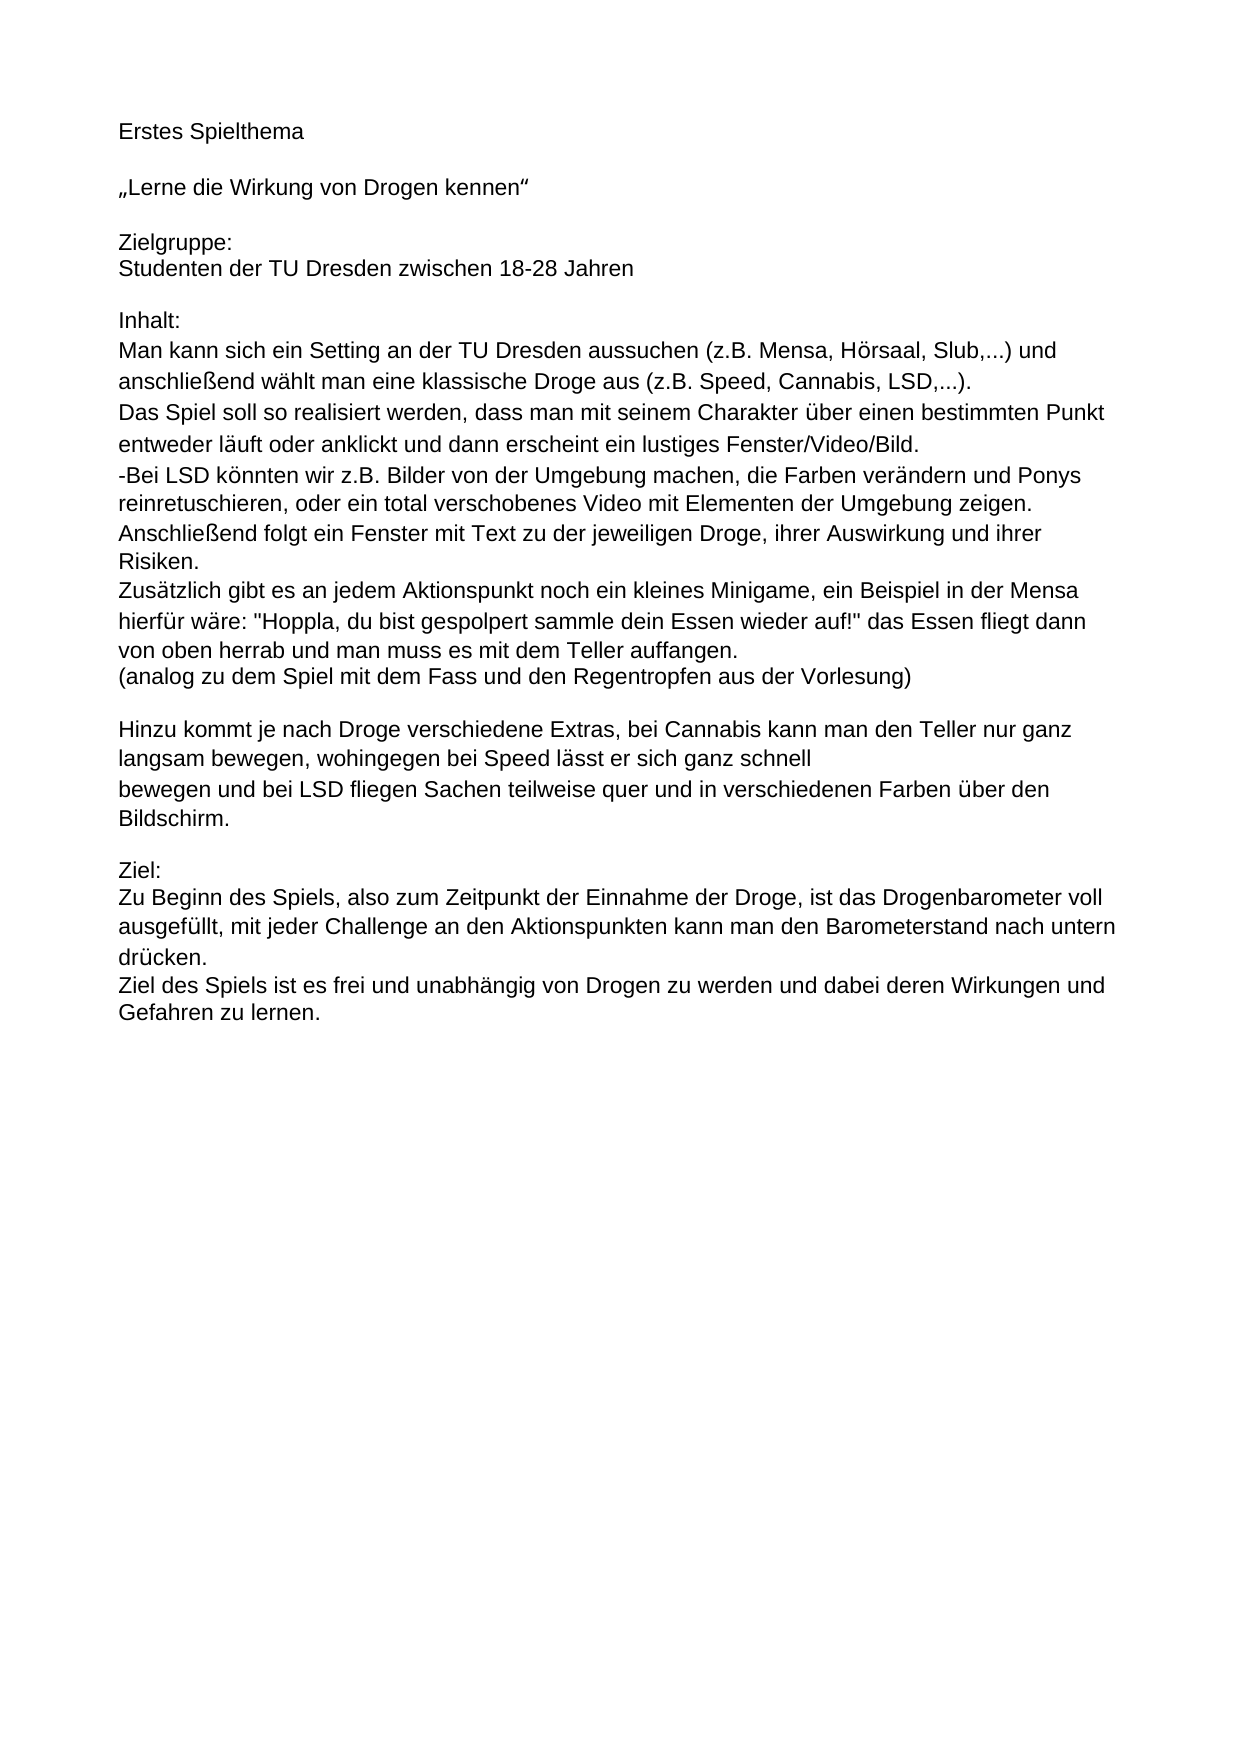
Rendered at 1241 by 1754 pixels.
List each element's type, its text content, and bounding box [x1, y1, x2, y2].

text Ziel des Spiels ist es frei und unabhängig von Drogen zu werden und dabei deren Wirkungen und Gefahren zu lernen. [118, 972, 1122, 1025]
text Erstes Spielthema [118, 118, 1122, 144]
text Anschließend folgt ein Fenster mit Text zu der jeweiligen Droge, ihrer Auswirkung und ihrer [118, 516, 1122, 548]
text Zusätzlich gibt es an jedem Aktionspunkt noch ein kleines Minigame, ein Beispiel in der Mensa [118, 574, 1122, 605]
text Zu Beginn des Spiels, also zum Zeitpunkt der Einnahme der Droge, ist das Drogenbarometer voll [118, 883, 1122, 910]
text Ziel: [118, 857, 1122, 883]
text Das Spiel soll so realisiert werden, dass man mit seinem Charakter über einen bestimmten Punkt [118, 396, 1122, 428]
text „Lerne die Wirkung von Drogen kennen“ [118, 171, 1122, 202]
text Hinzu kommt je nach Droge verschiedene Extras, bei Cannabis kann man den Teller nur ganz langsam bewegen, wohingegen bei Speed lässt er sich ganz schnell [118, 716, 1122, 773]
text Bildschirm. [118, 804, 1122, 831]
text Studenten der TU Dresden zwischen 18-28 Jahren [118, 255, 1122, 281]
text Risiken. [118, 548, 1122, 574]
text anschließend wählt man eine klassische Droge aus (z.B. Speed, Cannabis, LSD,...). [118, 365, 1122, 396]
text entweder läuft oder anklickt und dann erscheint ein lustiges Fenster/Video/Bild. [118, 428, 1122, 459]
text reinretuschieren, oder ein total verschobenes Video mit Elementen der Umgebung zeigen. [118, 490, 1122, 516]
text bewegen und bei LSD fliegen Sachen teilweise quer und in verschiedenen Farben über den [118, 773, 1122, 804]
text -Bei LSD könnten wir z.B. Bilder von der Umgebung machen, die Farben verändern und Ponys [118, 459, 1122, 490]
text drücken. [118, 941, 1122, 972]
text Zielgruppe: [118, 228, 1122, 255]
text Man kann sich ein Setting an der TU Dresden aussuchen (z.B. Mensa, Hörsaal, Slub,...) und [118, 334, 1122, 365]
text Inhalt: [118, 307, 1122, 334]
text (analog zu dem Spiel mit dem Fass und den Regentropfen aus der Vorlesung) [118, 663, 1122, 689]
text hierfür wäre: "Hoppla, du bist gespolpert sammle dein Essen wieder auf!" das Essen fliegt dann von oben herrab und man muss es mit dem Teller auffangen. [118, 605, 1122, 663]
text ausgefüllt, mit jeder Challenge an den Aktionspunkten kann man den Barometerstand nach untern [118, 910, 1122, 941]
